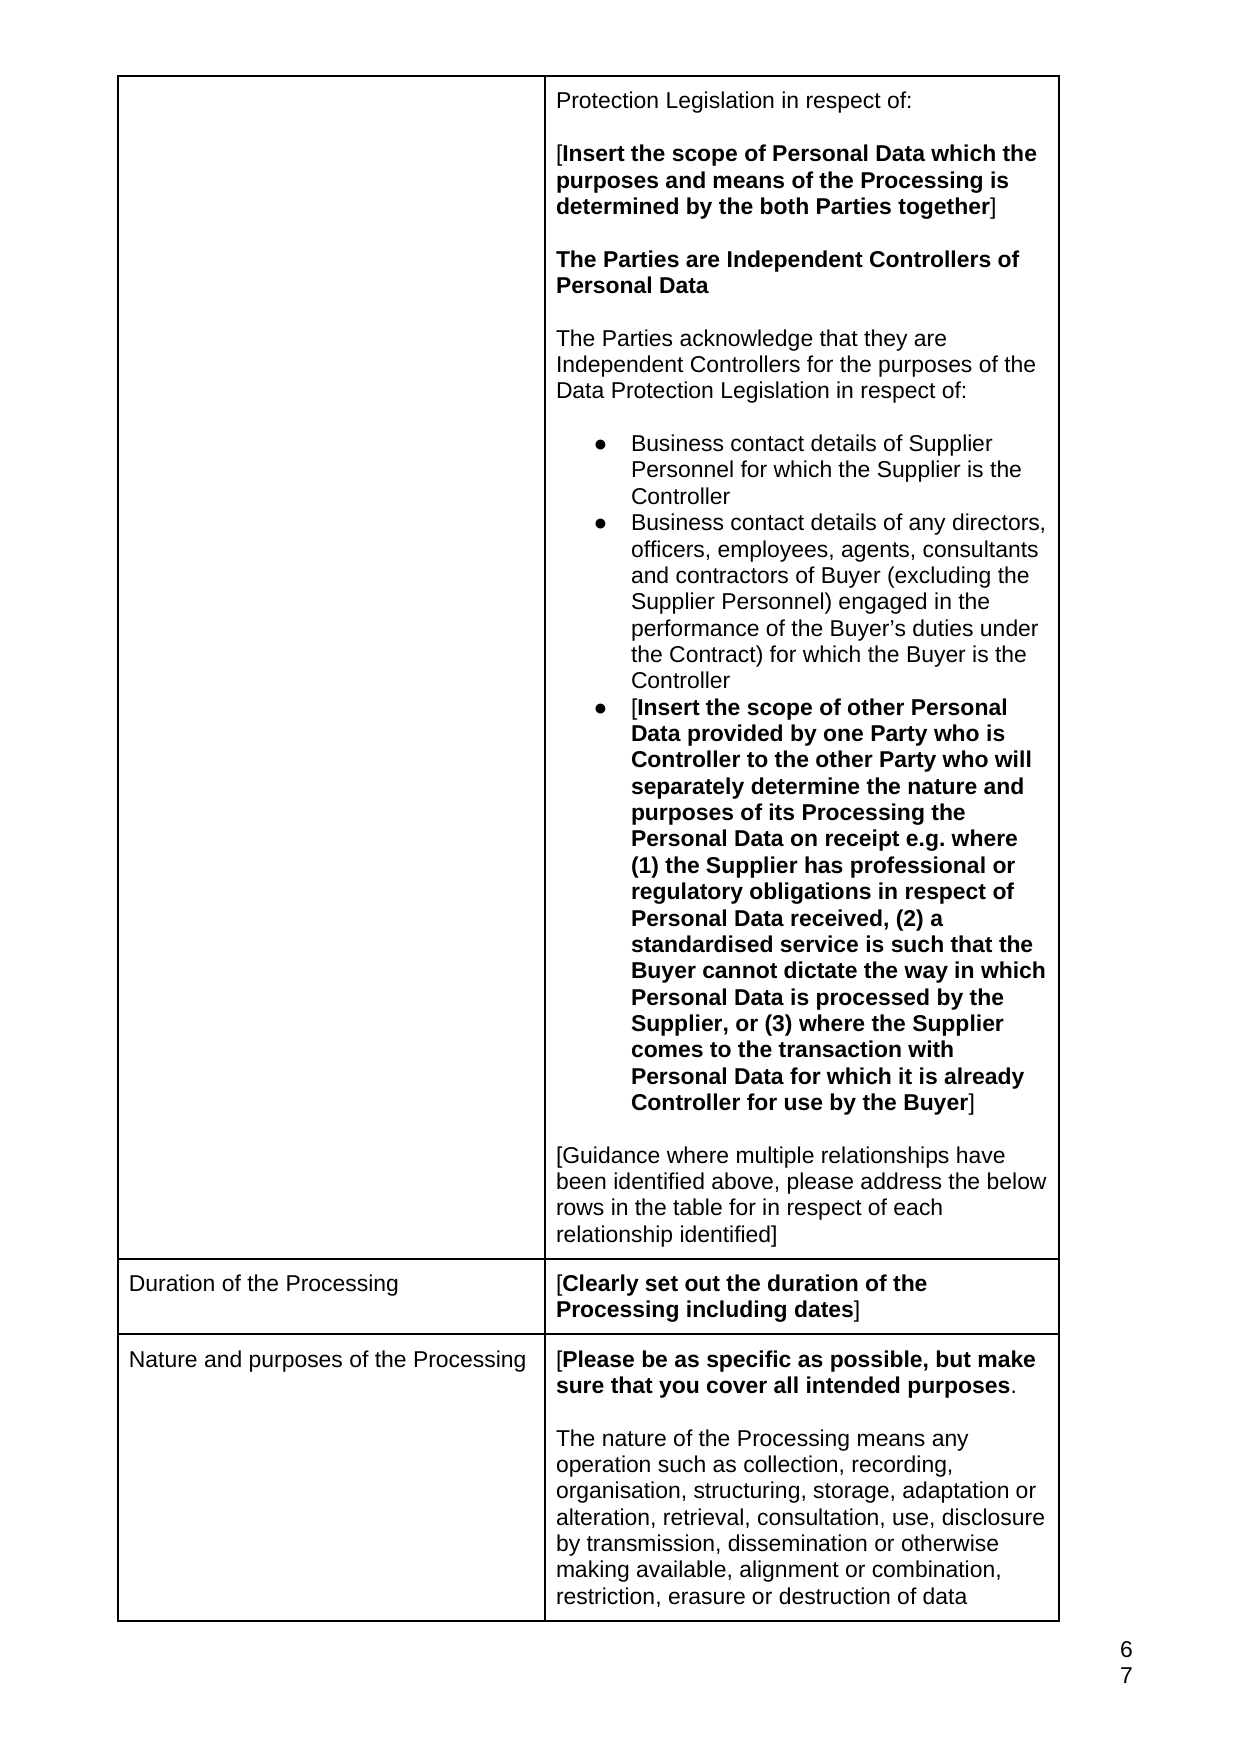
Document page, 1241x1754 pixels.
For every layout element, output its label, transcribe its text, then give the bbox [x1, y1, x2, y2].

table_cell Nature and purposes of the Processing [119, 1335, 544, 1619]
table_cell [Clearly set out the duration of the Processing including dates] [546, 1260, 1058, 1333]
table_cell Duration of the Processing [119, 1260, 544, 1333]
table_cell Protection Legislation in respect of: [Insert the scope of Personal Data which the purposes and means of the Processing is determined by the both Parties together] The Parties are Independent Controllers of Personal Data The Parties acknowledge that they are Independent Controllers for the purposes of the Data Protection Legislation in respect of: Business contact details of Supplier Personnel for which the Supplier is the Controller Business contact details of any directors, officers, employees, agents, consultants and contractors of Buyer (excluding the Supplier Personnel) engaged in the performance of the Buyer’s duties under the Contract) for which the Buyer is the Controller [Insert the scope of other Personal Data provided by one Party who is Controller to the other Party who will separately determine the nature and purposes of its Processing the Personal Data on receipt e.g. where (1) the Supplier has professional or regulatory obligations in respect of Personal Data received, (2) a standardised service is such that the Buyer cannot dictate the way in which Personal Data is processed by the Supplier, or (3) where the Supplier comes to the transaction with Personal Data for which it is already Controller for use by the Buyer] [Guidance where multiple relationships have been identified above, please address the below rows in the table for in respect of each relationship identified] [546, 77, 1058, 1257]
table_cell [119, 77, 544, 1257]
table_cell [Please be as specific as possible, but make sure that you cover all intended purposes. The nature of the Processing means any operation such as collection, recording, organisation, structuring, storage, adaptation or alteration, retrieval, consultation, use, disclosure by transmission, dissemination or otherwise making available, alignment or combination, restriction, erasure or destruction of data [546, 1335, 1058, 1619]
